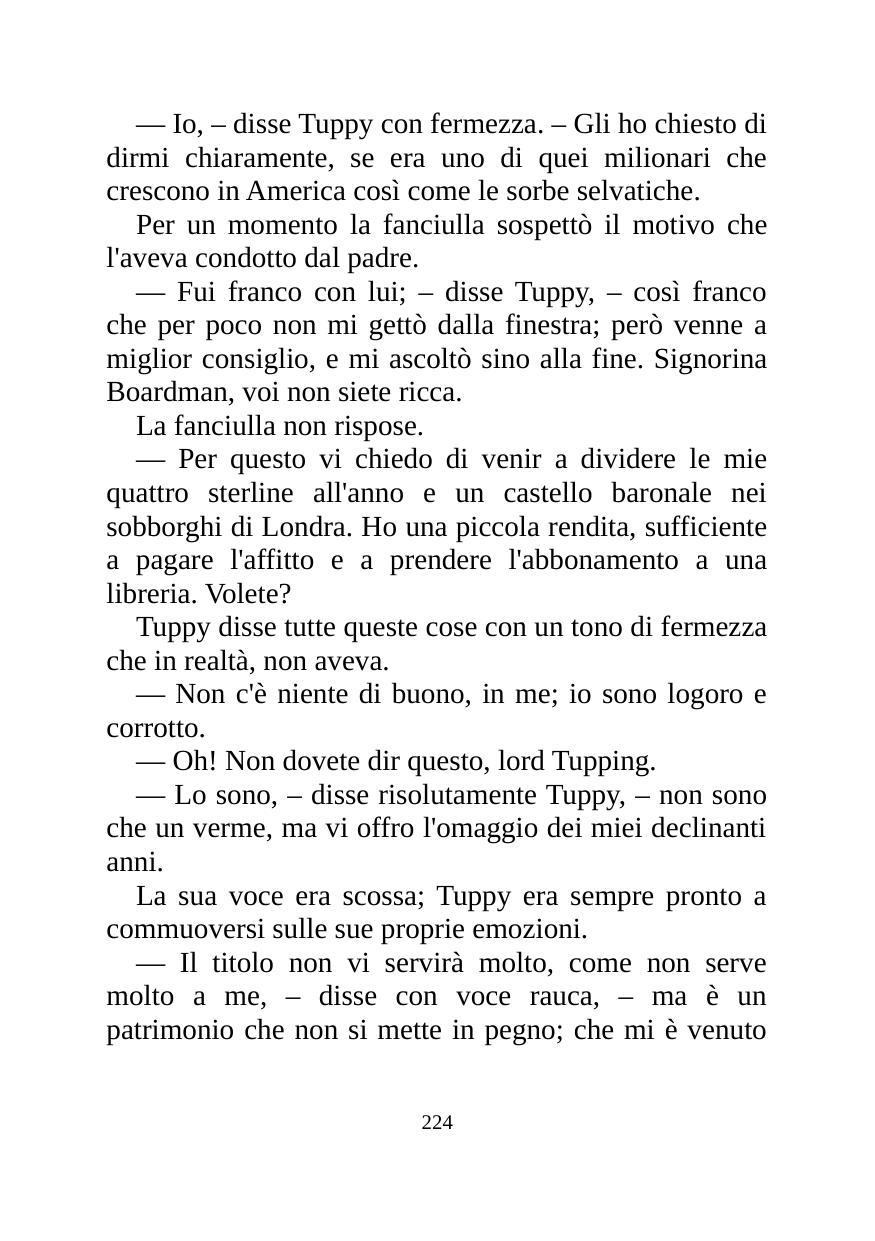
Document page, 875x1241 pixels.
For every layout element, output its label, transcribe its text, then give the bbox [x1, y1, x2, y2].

text — Il titolo non vi servirà molto, come non serve molto a me, – disse con voce rauca, – ma è un patrimonio che non si mette in pegno; che mi è venuto [106, 945, 768, 1045]
text Tuppy disse tutte queste cose con un tono di fermezza che in realtà, non aveva. [106, 609, 768, 676]
text — Oh! Non dovete dir questo, lord Tupping. [106, 743, 768, 777]
text — Io, – disse Tuppy con fermezza. – Gli ho chiesto di dirmi chiaramente, se era uno di quei milionari che crescono in America così come le sorbe selvatiche. [106, 106, 768, 207]
text — Lo sono, – disse risolutamente Tuppy, – non sono che un verme, ma vi offro l'omaggio dei miei declinanti anni. [106, 777, 768, 878]
text — Per questo vi chiedo di venir a dividere le mie quattro sterline all'anno e un castello baronale nei sobborghi di Londra. Ho una piccola rendita, sufficiente a pagare l'affitto e a prendere l'abbonamento a una libreria. Volete? [106, 442, 768, 609]
text — Fui franco con lui; – disse Tuppy, – così franco che per poco non mi gettò dalla finestra; però venne a miglior consiglio, e mi ascoltò sino alla fine. Signorina Boardman, voi non siete ricca. [106, 274, 768, 408]
text La sua voce era scossa; Tuppy era sempre pronto a commuoversi sulle sue proprie emozioni. [106, 878, 768, 945]
text Per un momento la fanciulla sospettò il motivo che l'aveva condotto dal padre. [106, 207, 768, 274]
text — Non c'è niente di buono, in me; io sono logoro e corrotto. [106, 676, 768, 743]
text La fanciulla non rispose. [106, 408, 768, 442]
